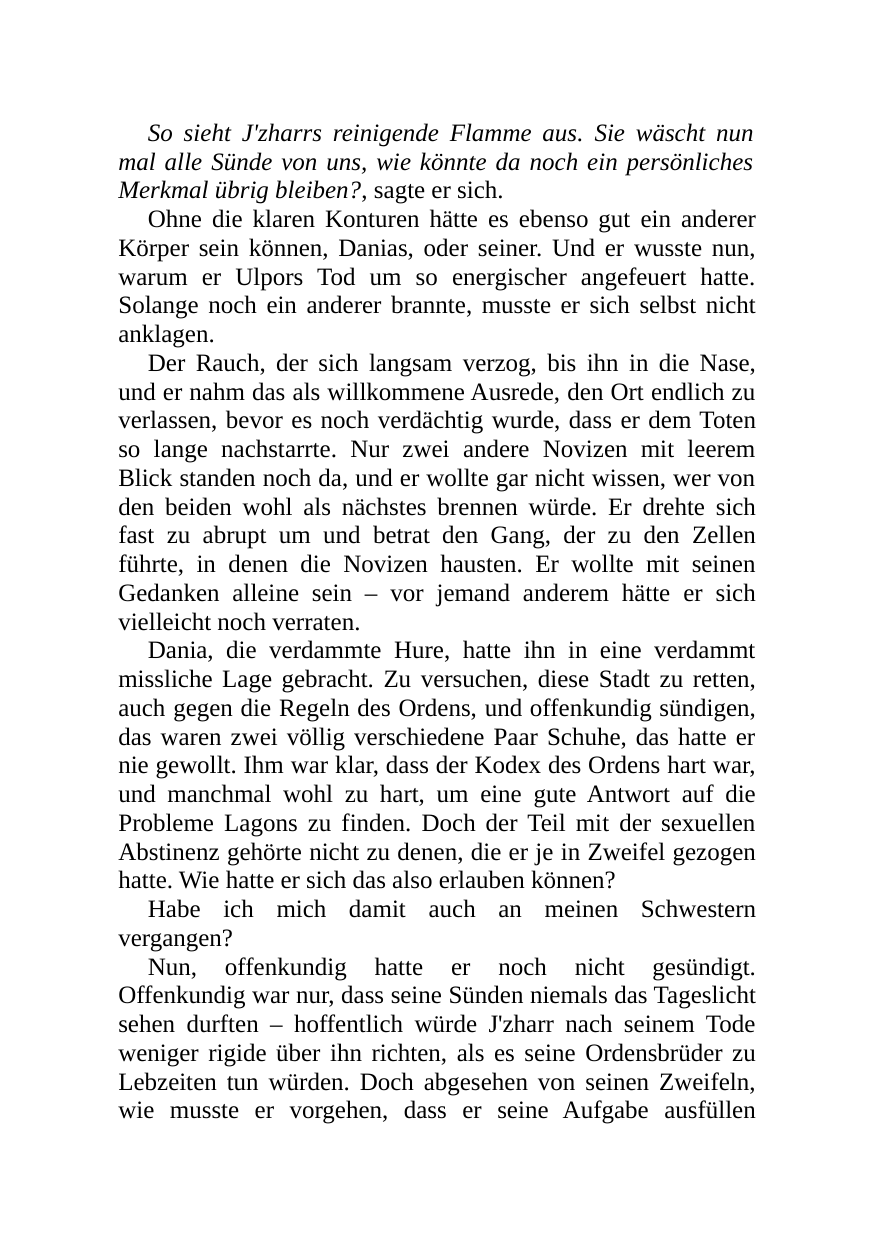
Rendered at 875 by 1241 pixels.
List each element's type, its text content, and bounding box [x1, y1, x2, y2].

text So sieht J'zharrs reinigende Flamme aus. Sie wäscht nun mal alle Sünde von uns, wie könnte da noch ein persönliches Merkmal übrig bleiben?, sagte er sich. [118, 118, 756, 204]
text Nun, offenkundig hatte er noch nicht gesündigt. Offenkundig war nur, dass seine Sünden niemals das Tageslicht sehen durften – hoffentlich würde J'zharr nach seinem Tode weniger rigide über ihn richten, als es seine Ordensbrüder zu Lebzeiten tun würden. Doch abgesehen von seinen Zweifeln, wie musste er vorgehen, dass er seine Aufgabe ausfüllen [118, 952, 756, 1124]
text Ohne die klaren Konturen hätte es ebenso gut ein anderer Körper sein können, Danias, oder seiner. Und er wusste nun, warum er Ulpors Tod um so energischer angefeuert hatte. Solange noch ein anderer brannte, musste er sich selbst nicht anklagen. [118, 204, 756, 348]
text Dania, die verdammte Hure, hatte ihn in eine verdammt missliche Lage gebracht. Zu versuchen, diese Stadt zu retten, auch gegen die Regeln des Ordens, und offenkundig sündigen, das waren zwei völlig verschiedene Paar Schuhe, das hatte er nie gewollt. Ihm war klar, dass der Kodex des Ordens hart war, und manchmal wohl zu hart, um eine gute Antwort auf die Probleme Lagons zu finden. Doch der Teil mit der sexuellen Abstinenz gehörte nicht zu denen, die er je in Zweifel gezogen hatte. Wie hatte er sich das also erlauben können? [118, 636, 756, 894]
text Der Rauch, der sich langsam verzog, bis ihn in die Nase, und er nahm das als willkommene Ausrede, den Ort endlich zu verlassen, bevor es noch verdächtig wurde, dass er dem Toten so lange nachstarrte. Nur zwei andere Novizen mit leerem Blick standen noch da, und er wollte gar nicht wissen, wer von den beiden wohl als nächstes brennen würde. Er drehte sich fast zu abrupt um und betrat den Gang, der zu den Zellen führte, in denen die Novizen hausten. Er wollte mit seinen Gedanken alleine sein – vor jemand anderem hätte er sich vielleicht noch verraten. [118, 348, 756, 636]
text Habe ich mich damit auch an meinen Schwestern vergangen? [118, 894, 756, 952]
